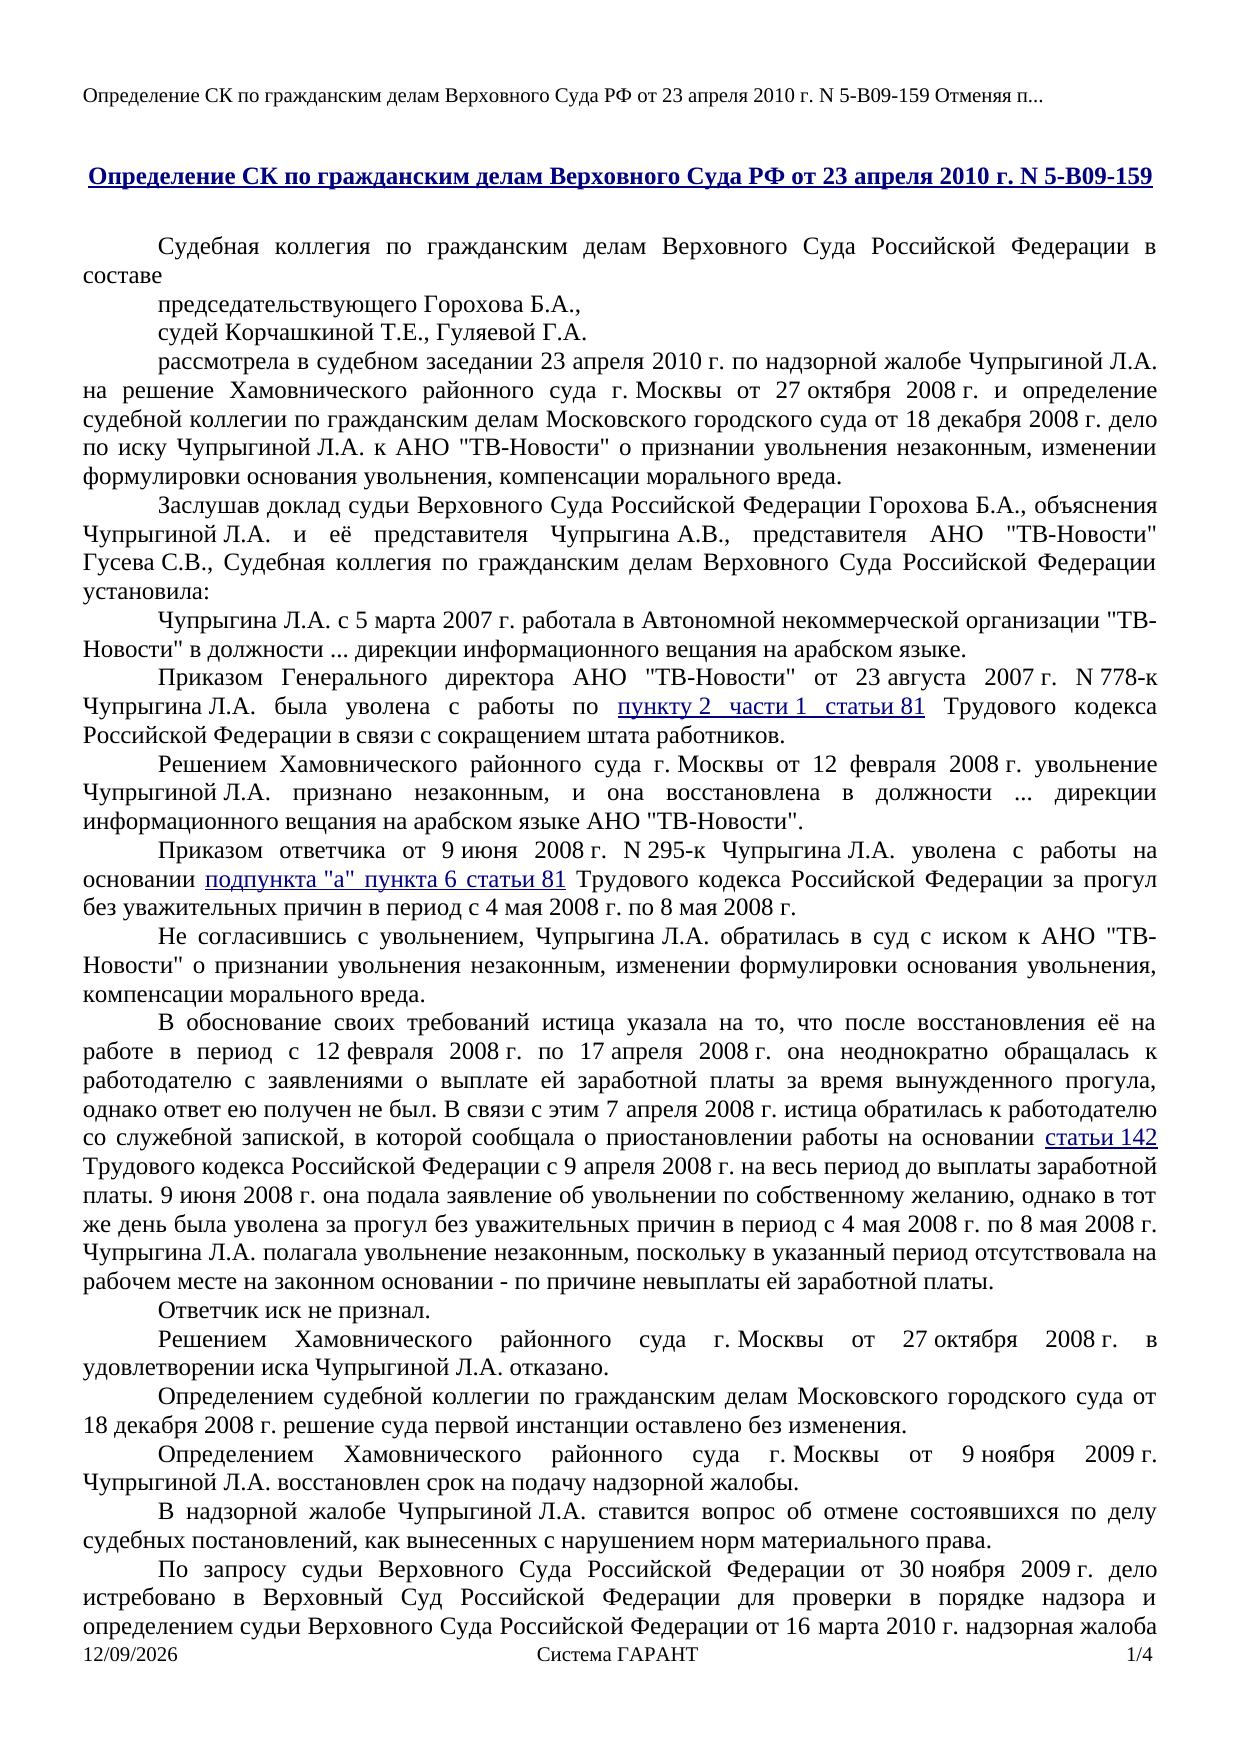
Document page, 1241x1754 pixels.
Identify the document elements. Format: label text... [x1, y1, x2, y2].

text Определением судебной коллегии по гражданским делам Московского городского суда от 18 декабря 2008 г. решение суда первой инстанции оставлено без изменения. [83, 1381, 1157, 1439]
text Ответчик иск не признал. [83, 1295, 1157, 1324]
text судей Корчашкиной Т.Е., Гуляевой Г.А. [83, 317, 1157, 346]
text председательствующего Горохова Б.А., [83, 289, 1157, 317]
text В обоснование своих требований истица указала на то, что после восстановления её на работе в период с 12 февраля 2008 г. по 17 апреля 2008 г. она неоднократно обращалась к работодателю с заявлениями о выплате ей заработной платы за время вынужденного прогула, однако ответ ею получен не был. В связи с этим 7 апреля 2008 г. истица обратилась к работодателю со служебной запиской, в которой сообщала о приостановлении работы на основании статьи 142 Трудового кодекса Российской Федерации с 9 апреля 2008 г. на весь период до выплаты заработной платы. 9 июня 2008 г. она подала заявление об увольнении по собственному желанию, однако в тот же день была уволена за прогул без уважительных причин в период с 4 мая 2008 г. по 8 мая 2008 г. Чупрыгина Л.А. полагала увольнение незаконным, поскольку в указанный период отсутствовала на рабочем месте на законном основании - по причине невыплаты ей заработной платы. [83, 1007, 1157, 1295]
text Приказом Генерального директора АНО "ТВ-Новости" от 23 августа 2007 г. N 778-к Чупрыгина Л.А. была уволена с работы по пункту 2 части 1 статьи 81 Трудового кодекса Российской Федерации в связи с сокращением штата работников. [83, 662, 1157, 749]
text рассмотрела в судебном заседании 23 апреля 2010 г. по надзорной жалобе Чупрыгиной Л.A. на решение Хамовнического районного суда г. Москвы от 27 октября 2008 г. и определение судебной коллегии по гражданским делам Московского городского суда от 18 декабря 2008 г. дело по иску Чупрыгиной Л.А. к АНО "ТВ-Новости" о признании увольнения незаконным, изменении формулировки основания увольнения, компенсации морального вреда. [83, 346, 1157, 490]
text В надзорной жалобе Чупрыгиной Л.А. ставится вопрос об отмене состоявшихся по делу судебных постановлений, как вынесенных с нарушением норм материального права. [83, 1496, 1157, 1554]
subtitle Определение СК по гражданским делам Верховного Суда РФ от 23 апреля 2010 г. N 5-В09-159 [83, 161, 1157, 190]
text Определением Хамовнического районного суда г. Москвы от 9 ноября 2009 г. Чупрыгиной Л.А. восстановлен срок на подачу надзорной жалобы. [83, 1439, 1157, 1496]
text Решением Хамовнического районного суда г. Москвы от 27 октября 2008 г. в удовлетворении иска Чупрыгиной Л.А. отказано. [83, 1324, 1157, 1381]
text Заслушав доклад судьи Верховного Суда Российской Федерации Горохова Б.А., объяснения Чупрыгиной Л.А. и её представителя Чупрыгина А.В., представителя АНО "ТВ-Новости" Гусева С.В., Судебная коллегия по гражданским делам Верховного Суда Российской Федерации установила: [83, 490, 1157, 605]
text Чупрыгина Л.А. с 5 марта 2007 г. работала в Автономной некоммерческой организации "ТВ-Новости" в должности ... дирекции информационного вещания на арабском языке. [83, 605, 1157, 662]
text По запросу судьи Верховного Суда Российской Федерации от 30 ноября 2009 г. дело истребовано в Верховный Суд Российской Федерации для проверки в порядке надзора и определением судьи Верховного Суда Российской Федерации от 16 марта 2010 г. надзорная жалоба [83, 1554, 1157, 1640]
text Судебная коллегия по гражданским делам Верховного Суда Российской Федерации в составе [83, 231, 1157, 289]
text Не согласившись с увольнением, Чупрыгина Л.А. обратилась в суд с иском к АНО "ТВ-Новости" о признании увольнения незаконным, изменении формулировки основания увольнения, компенсации морального вреда. [83, 921, 1157, 1007]
text Решением Хамовнического районного суда г. Москвы от 12 февраля 2008 г. увольнение Чупрыгиной Л.А. признано незаконным, и она восстановлена в должности ... дирекции информационного вещания на арабском языке АНО "ТВ-Новости". [83, 749, 1157, 835]
text Приказом ответчика от 9 июня 2008 г. N 295-к Чупрыгина Л.А. уволена с работы на основании подпункта "а" пункта 6 статьи 81 Трудового кодекса Российской Федерации за прогул без уважительных причин в период с 4 мая 2008 г. по 8 мая 2008 г. [83, 835, 1157, 921]
